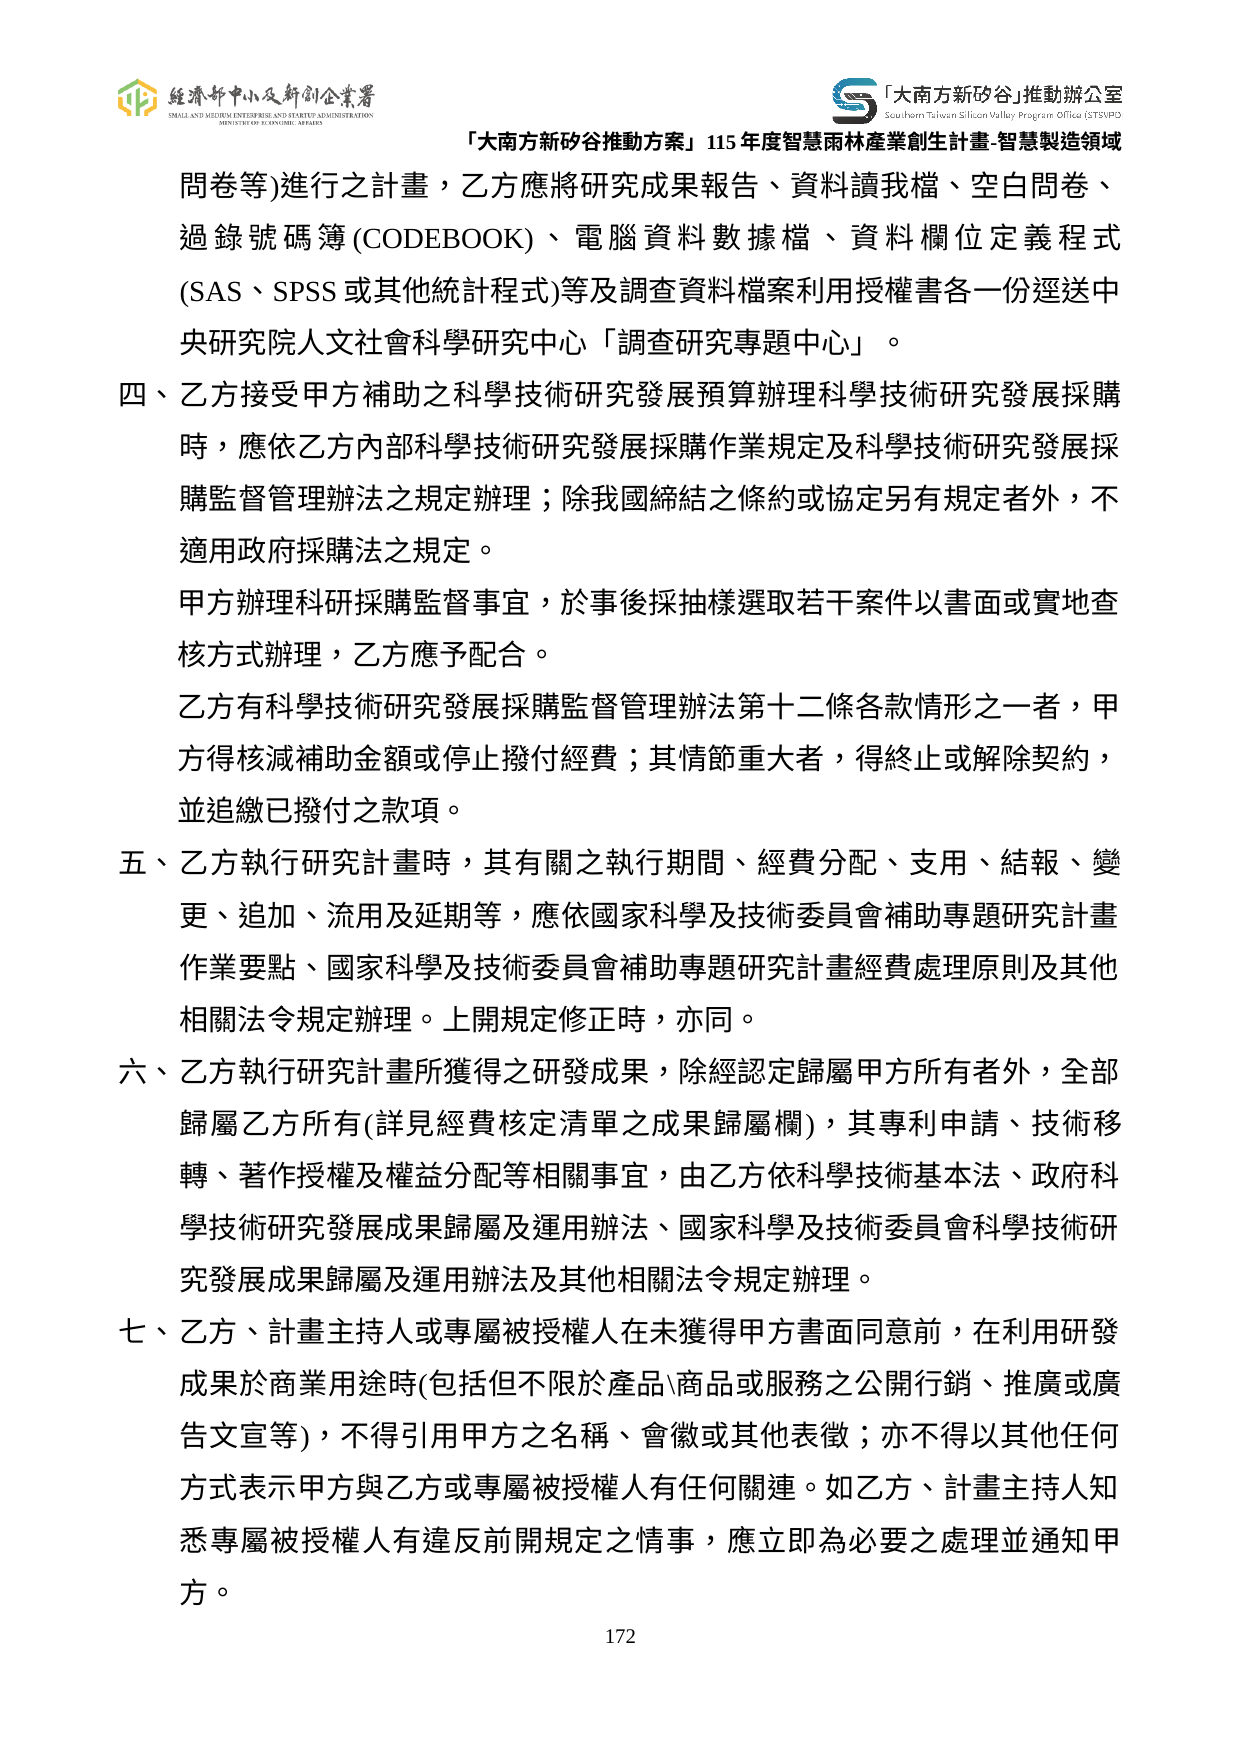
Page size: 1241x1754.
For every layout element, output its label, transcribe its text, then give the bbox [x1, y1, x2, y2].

text 甲方辦理科研採購監督事宜，於事後採抽樣選取若干案件以書面或實地查核方式辦理，乙方應予配合。 [177, 572, 1122, 676]
text 四、 乙方接受甲方補助之科學技術研究發展預算辦理科學技術研究發展採購時，應依乙方內部科學技術研究發展採購作業規定及科學技術研究發展採購監督管理辦法之規定辦理；除我國締結之條約或協定另有規定者外，不適用政府採購法之規定。 [118, 363, 1122, 572]
text 問卷等)進行之計畫，乙方應將研究成果報告、資料讀我檔、空白問卷、過錄號碼簿(CODEBOOK)、電腦資料數據檔、資料欄位定義程式(SAS、SPSS或其他統計程式)等及調查資料檔案利用授權書各一份逕送中央研究院人文社會科學研究中心「調查研究專題中心」。 [118, 155, 1122, 363]
text 乙方有科學技術研究發展採購監督管理辦法第十二條各款情形之一者，甲方得核減補助金額或停止撥付經費；其情節重大者，得終止或解除契約，並追繳已撥付之款項。 [177, 676, 1122, 832]
text 六、 乙方執行研究計畫所獲得之研發成果，除經認定歸屬甲方所有者外，全部歸屬乙方所有(詳見經費核定清單之成果歸屬欄)，其專利申請、技術移轉、著作授權及權益分配等相關事宜，由乙方依科學技術基本法、政府科學技術研究發展成果歸屬及運用辦法、國家科學及技術委員會科學技術研究發展成果歸屬及運用辦法及其他相關法令規定辦理。 [118, 1041, 1122, 1301]
text 七、 乙方、計畫主持人或專屬被授權人在未獲得甲方書面同意前，在利用研發成果於商業用途時(包括但不限於產品\商品或服務之公開行銷、推廣或廣告文宣等)，不得引用甲方之名稱、會徽或其他表徵；亦不得以其他任何方式表示甲方與乙方或專屬被授權人有任何關連。如乙方、計畫主持人知悉專屬被授權人有違反前開規定之情事，應立即為必要之處理並通知甲方。 [118, 1301, 1122, 1613]
text 五、 乙方執行研究計畫時，其有關之執行期間、經費分配、支用、結報、變更、追加、流用及延期等，應依國家科學及技術委員會補助專題研究計畫作業要點、國家科學及技術委員會補助專題研究計畫經費處理原則及其他相關法令規定辦理。上開規定修正時，亦同。 [118, 832, 1122, 1041]
